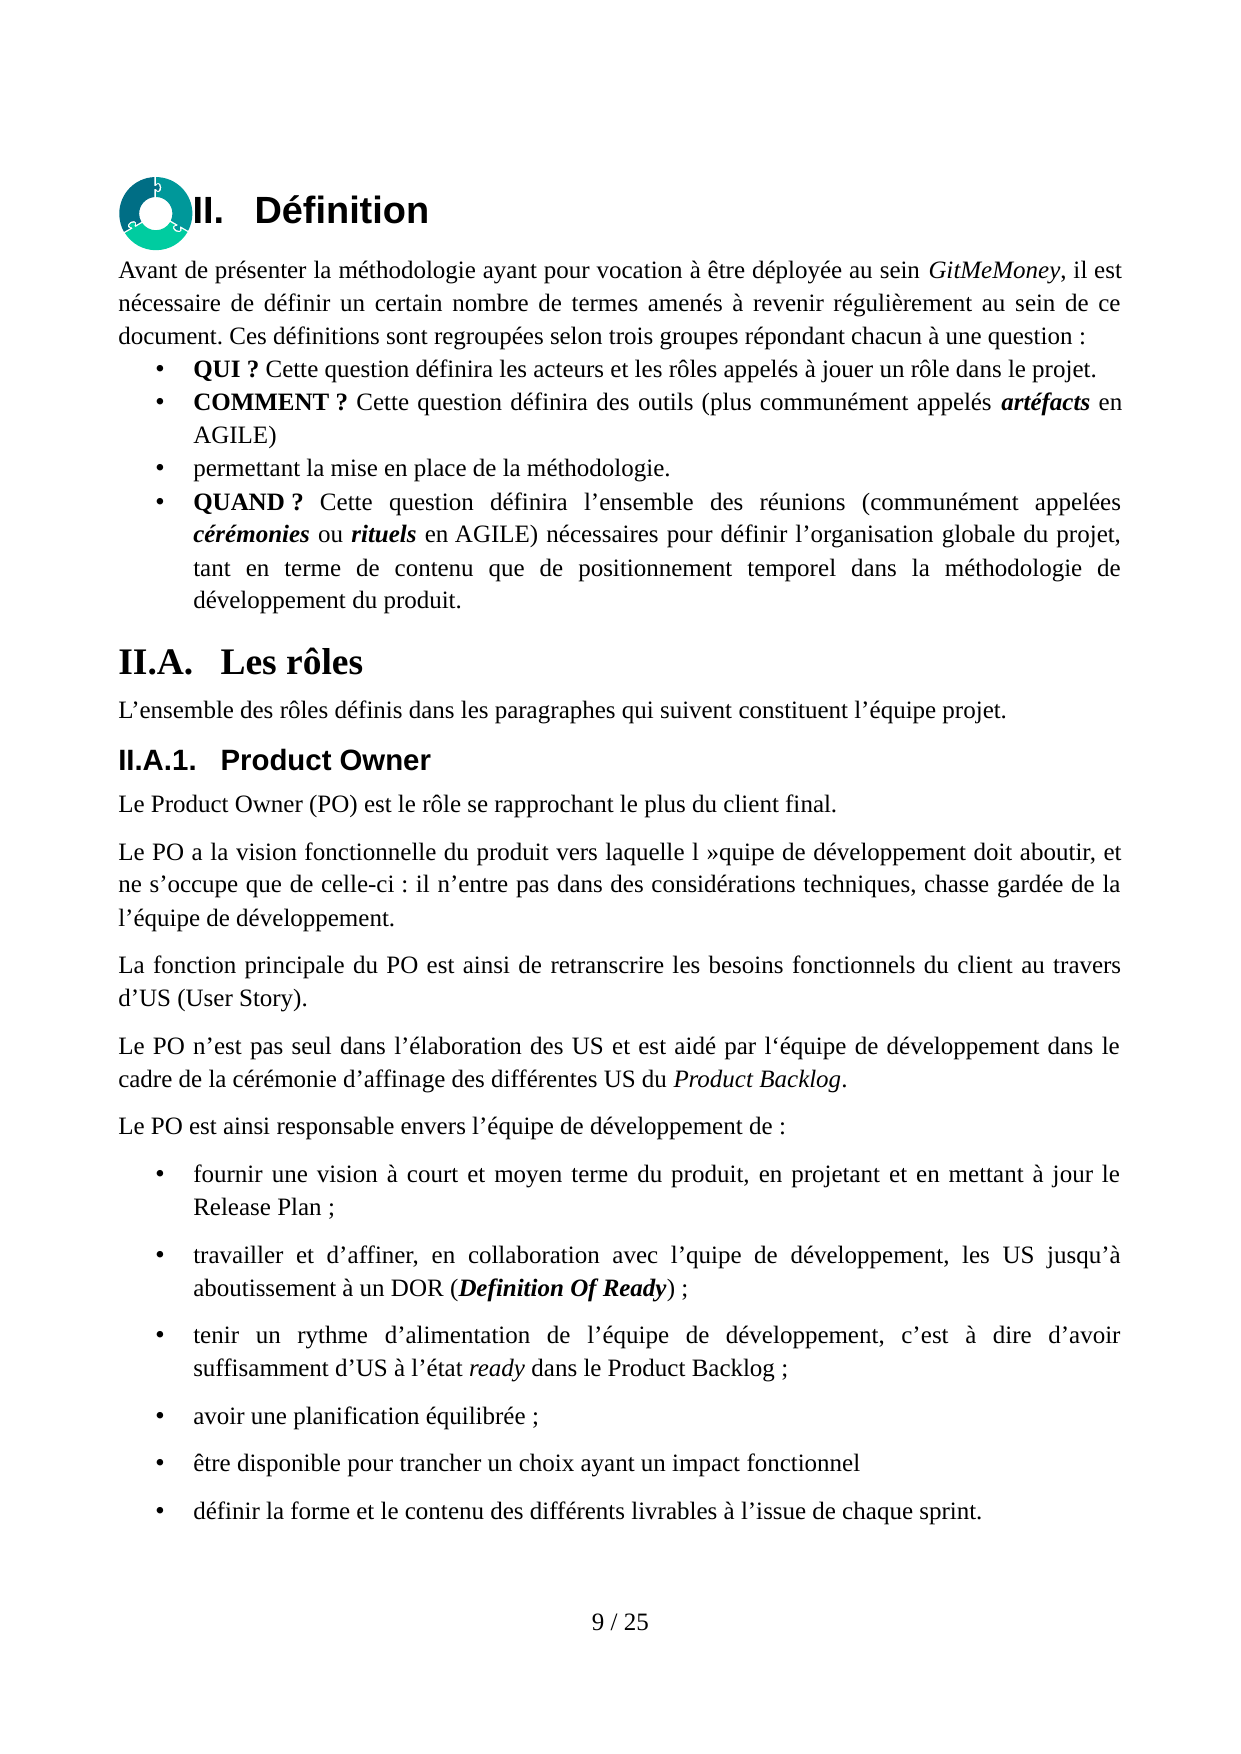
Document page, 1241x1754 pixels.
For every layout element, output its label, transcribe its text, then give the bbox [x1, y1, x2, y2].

text Le PO est ainsi responsable envers l’équipe de développement de : [118, 1111, 1122, 1140]
list définir la forme et le contenu des différents livrables à l’issue de chaque sprint. [156, 1496, 1122, 1525]
list COMMENT ? Cette question définira des outils (plus communément appelés artéfacts en AGILE) [156, 387, 1122, 449]
subtitle Product Owner [118, 743, 1122, 776]
text Le PO n’est pas seul dans l’élaboration des US et est aidé par l‘équipe de développement dans le cadre de la cérémonie d’affinage des différentes US du Product Backlog. [118, 1031, 1122, 1093]
list fournir une vision à court et moyen terme du produit, en projetant et en mettant à jour le Release Plan ; [156, 1159, 1122, 1221]
subtitle Les rôles [118, 639, 1122, 683]
list avoir une planification équilibrée ; [156, 1401, 1122, 1430]
subtitle Définition [183, 188, 1122, 232]
list être disponible pour trancher un choix ayant un impact fonctionnel [156, 1448, 1122, 1477]
text L’ensemble des rôles définis dans les paragraphes qui suivent constituent l’équipe projet. [118, 695, 1122, 724]
list QUI ? Cette question définira les acteurs et les rôles appelés à jouer un rôle dans le projet. [156, 354, 1122, 383]
list permettant la mise en place de la méthodologie. [156, 453, 1122, 482]
text La fonction principale du PO est ainsi de retranscrire les besoins fonctionnels du client au travers d’US (User Story). [118, 950, 1122, 1012]
subtitle [140, 190, 172, 230]
text Le PO a la vision fonctionnelle du produit vers laquelle l »quipe de développement doit aboutir, et ne s’occupe que de celle-ci : il n’entre pas dans des considérations techniques, chasse gardée de la l’équipe de développement. [118, 837, 1122, 931]
subtitle [118, 188, 128, 232]
list tenir un rythme d’alimentation de l’équipe de développement, c’est à dire d’avoir suffisamment d’US à l’état ready dans le Product Backlog ; [156, 1320, 1122, 1382]
text Avant de présenter la méthodologie ayant pour vocation à être déployée au sein GitMeMoney, il est nécessaire de définir un certain nombre de termes amenés à revenir régulièrement au sein de ce document. Ces définitions sont regroupées selon trois groupes répondant chacun à une question : [118, 255, 1122, 350]
list travailler et d’affiner, en collaboration avec l’quipe de développement, les US jusqu’à aboutissement à un DOR (Definition Of Ready) ; [156, 1240, 1122, 1301]
text Le Product Owner (PO) est le rôle se rapprochant le plus du client final. [118, 789, 1122, 818]
list QUAND ? Cette question définira l’ensemble des réunions (communément appelées cérémonies ou rituels en AGILE) nécessaires pour définir l’organisation globale du projet, tant en terme de contenu que de positionnement temporel dans la méthodologie de développement du produit. [156, 487, 1122, 614]
